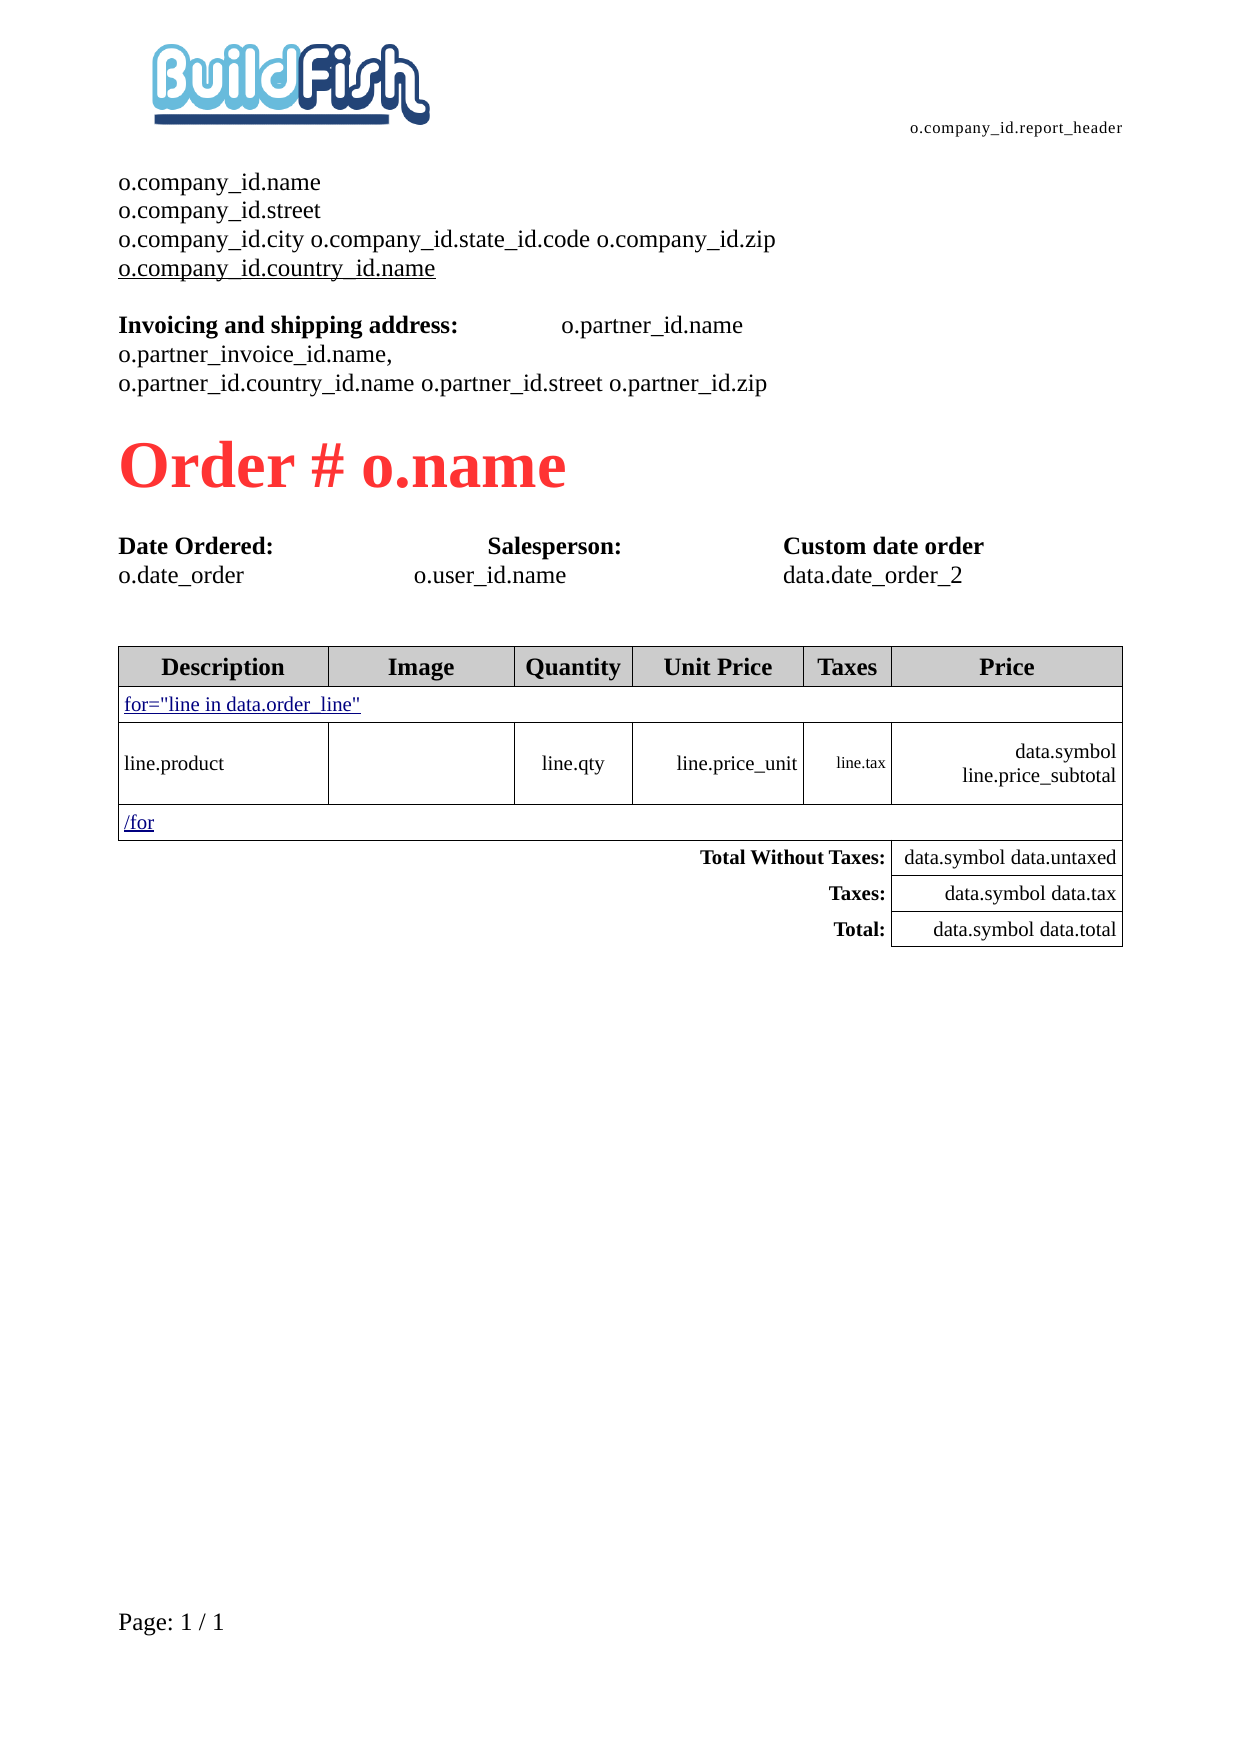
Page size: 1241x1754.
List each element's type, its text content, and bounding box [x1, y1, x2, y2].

table_cell /for [119, 805, 1122, 839]
table_cell line.tax [804, 723, 891, 804]
text o.company_id.street [118, 196, 1122, 224]
table_cell Total Without Taxes: [118, 841, 891, 875]
table_cell line.qty [515, 723, 632, 804]
table_header Description [119, 647, 328, 686]
text o.company_id.city o.company_id.state_id.code o.company_id.zip [118, 224, 1122, 253]
table_header Quantity [515, 647, 632, 686]
table_cell data.symbol data.untaxed [892, 841, 1122, 875]
text o.partner_invoice_id.name, [118, 339, 1122, 368]
table_header Taxes [804, 647, 891, 686]
table_header Price [892, 647, 1122, 686]
picture [144, 22, 436, 146]
text Invoicing and shipping address: o.partner_id.name [118, 311, 1122, 339]
text o.date_order o.user_id.name data.date_order_2 [118, 560, 1122, 588]
text Date Ordered: Salesperson: Custom date order [118, 531, 1122, 560]
text Order # o.name [118, 426, 1122, 502]
table_cell Taxes: [118, 875, 891, 911]
text o.company_id.name [118, 167, 1122, 196]
table_header Image [329, 647, 514, 686]
text o.partner_id.country_id.name o.partner_id.street o.partner_id.zip [118, 368, 1122, 397]
table_cell data.symbol data.total [892, 912, 1122, 946]
table_cell data.symbol data.tax [892, 876, 1122, 911]
table_cell line.product [119, 723, 328, 804]
table_cell Total: [118, 911, 891, 946]
table_header Unit Price [633, 647, 803, 686]
table_cell line.price_unit [633, 723, 803, 804]
text o.company_id.country_id.name [118, 253, 1122, 282]
table_cell [329, 723, 514, 804]
table_cell data.symbol line.price_subtotal [892, 723, 1122, 804]
table_cell for="line in data.order_line" [119, 687, 1122, 722]
